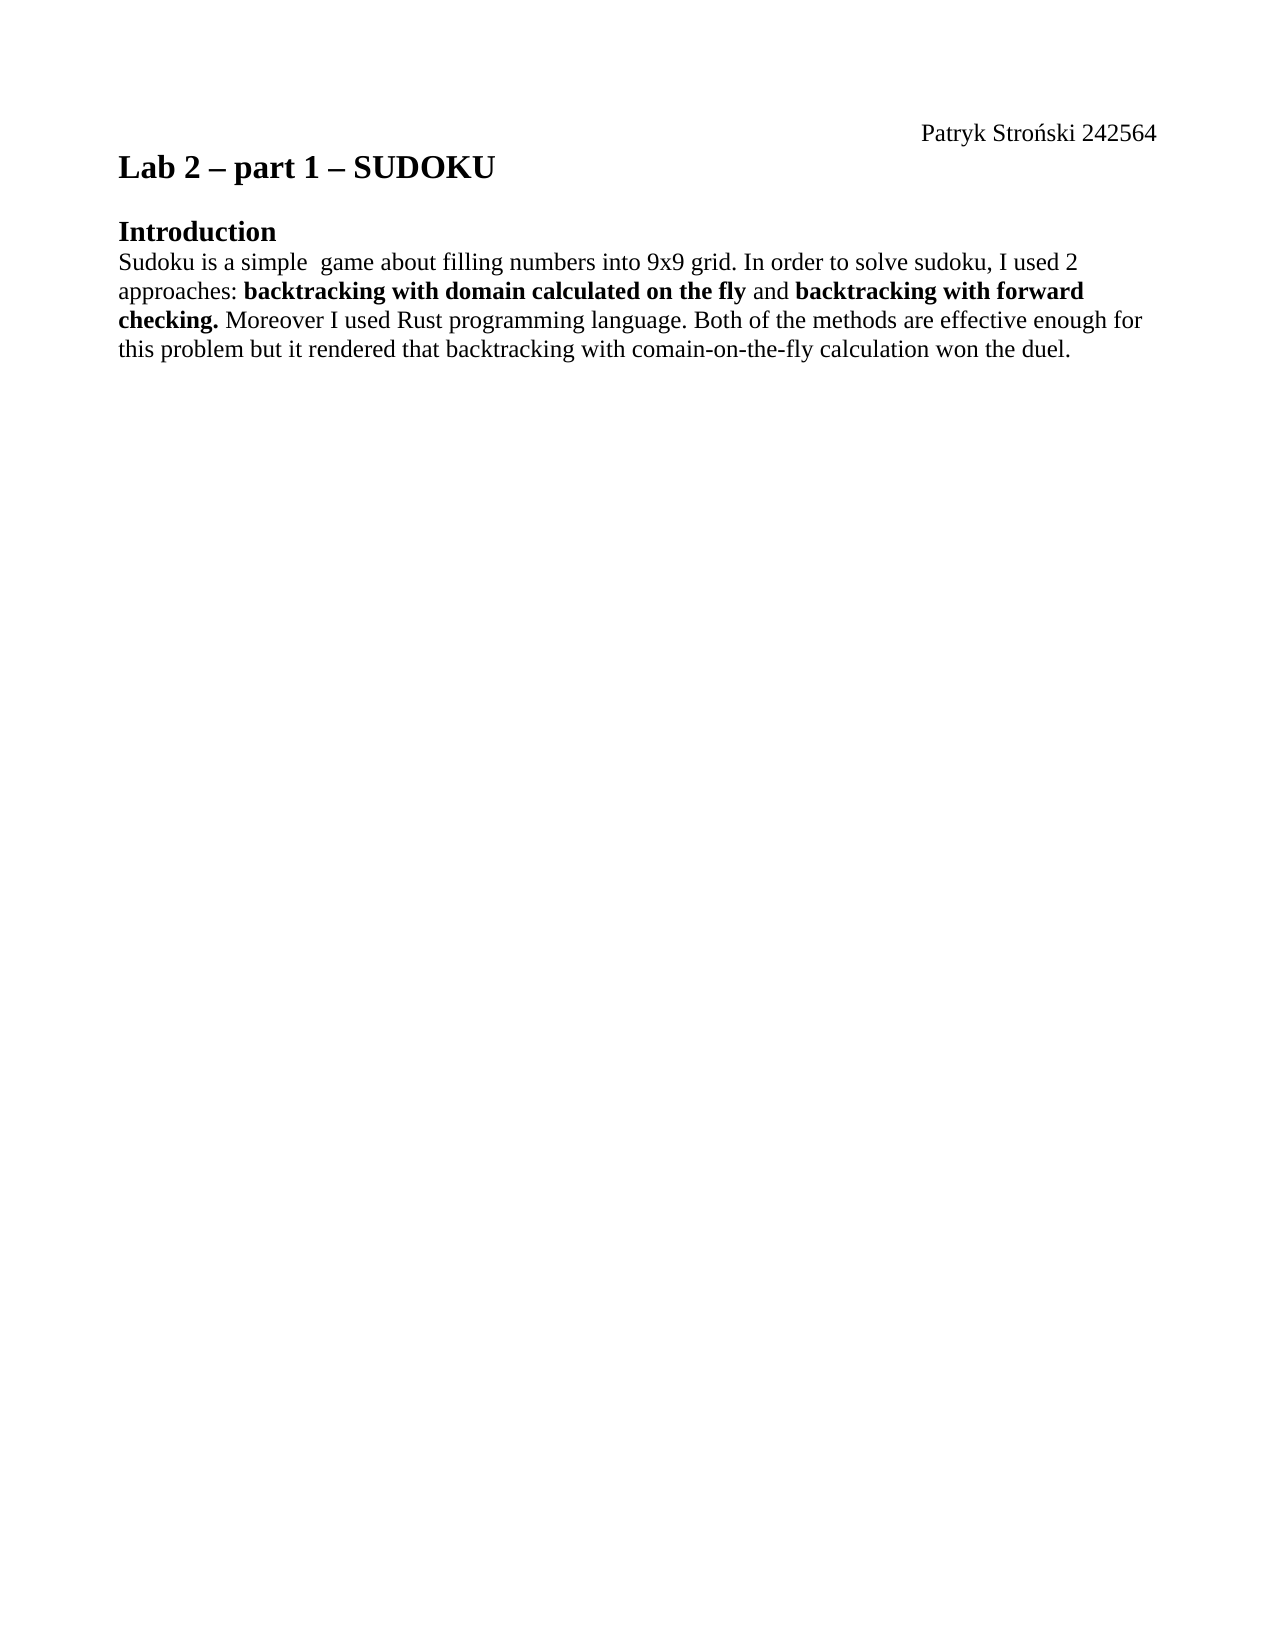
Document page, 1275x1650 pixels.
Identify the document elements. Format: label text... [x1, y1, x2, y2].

text Sudoku is a simple game about filling numbers into 9x9 grid. In order to solve sudoku, I used 2 approaches: backtracking with domain calculated on the fly and backtracking with forward checking. Moreover I used Rust programming language. Both of the methods are effective enough for this problem but it rendered that backtracking with comain-on-the-fly calculation won the duel. [118, 247, 1157, 362]
text Patryk Stroński 242564 [118, 118, 1157, 147]
text Lab 2 – part 1 – SUDOKU [118, 147, 1157, 185]
text Introduction [118, 214, 1157, 247]
